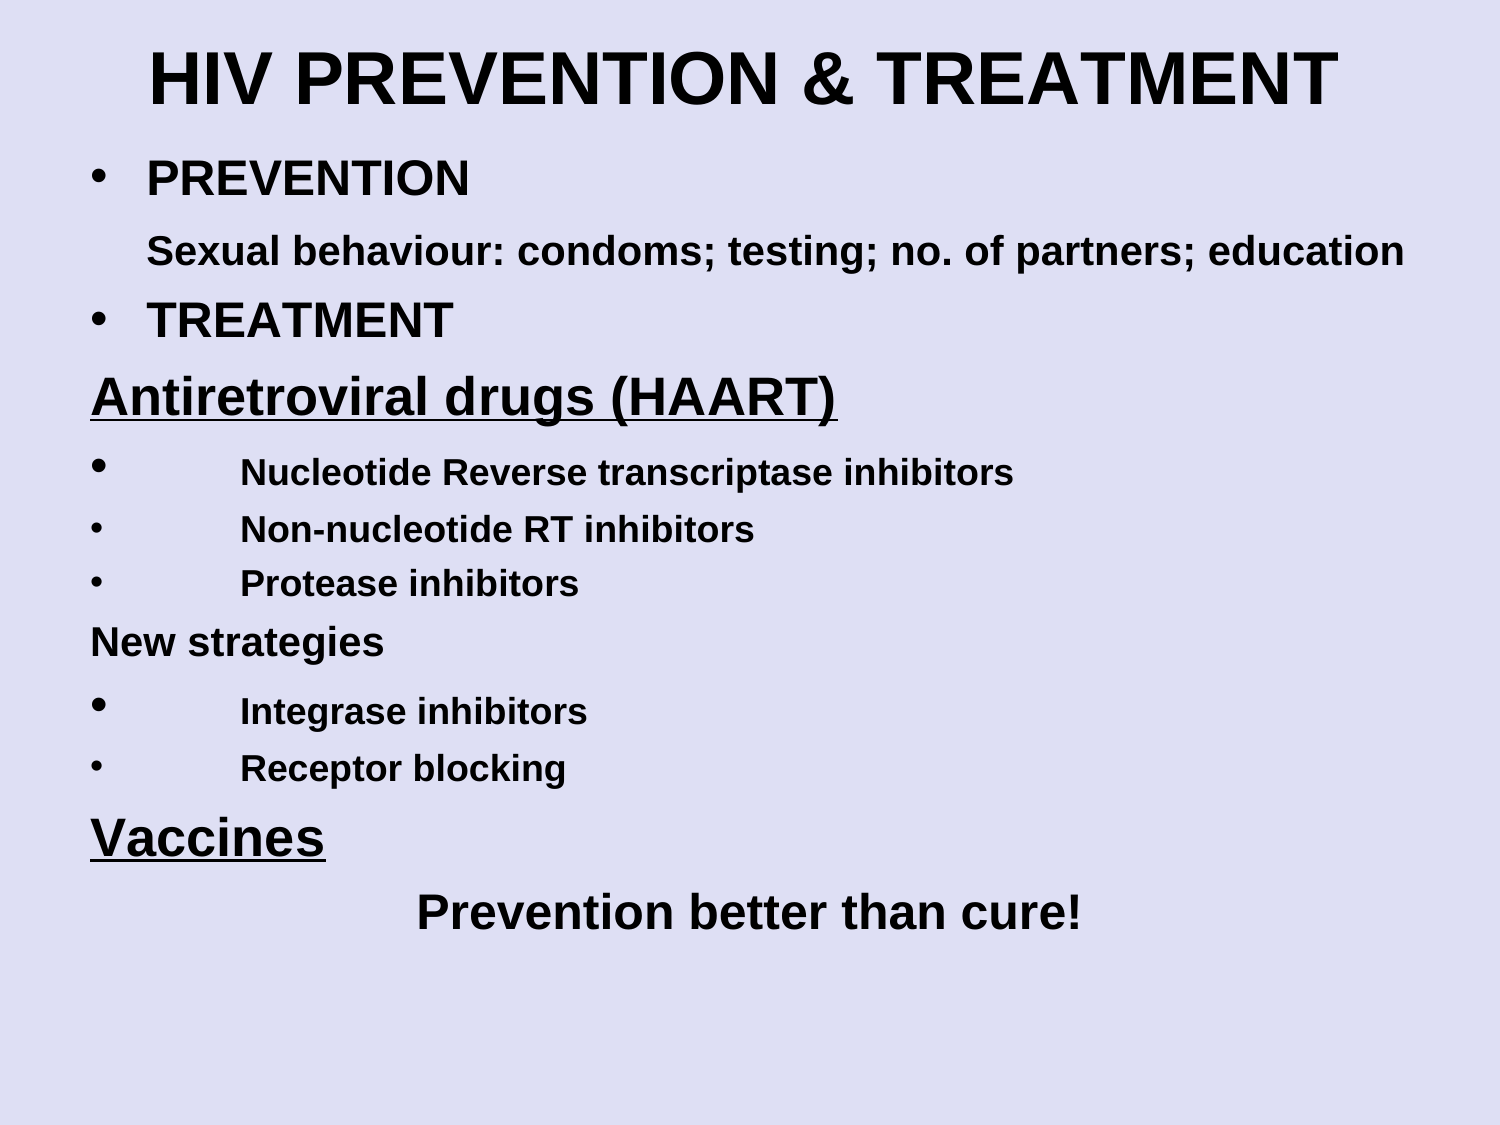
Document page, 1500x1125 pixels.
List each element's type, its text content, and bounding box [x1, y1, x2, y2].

title HIV PREVENTION & TREATMENT [69, 37, 1420, 113]
list PREVENTION Sexual behaviour: condoms; testing; no. of partners; education TREATMENT Antiretroviral drugs (HAART) Nucleotide Reverse transcriptase inhibitors Non-nucleotide RT inhibitors Protease inhibitors New strategies Integrase inhibitors Receptor blocking Vaccines Prevention better than cure! [75, 137, 1426, 1075]
